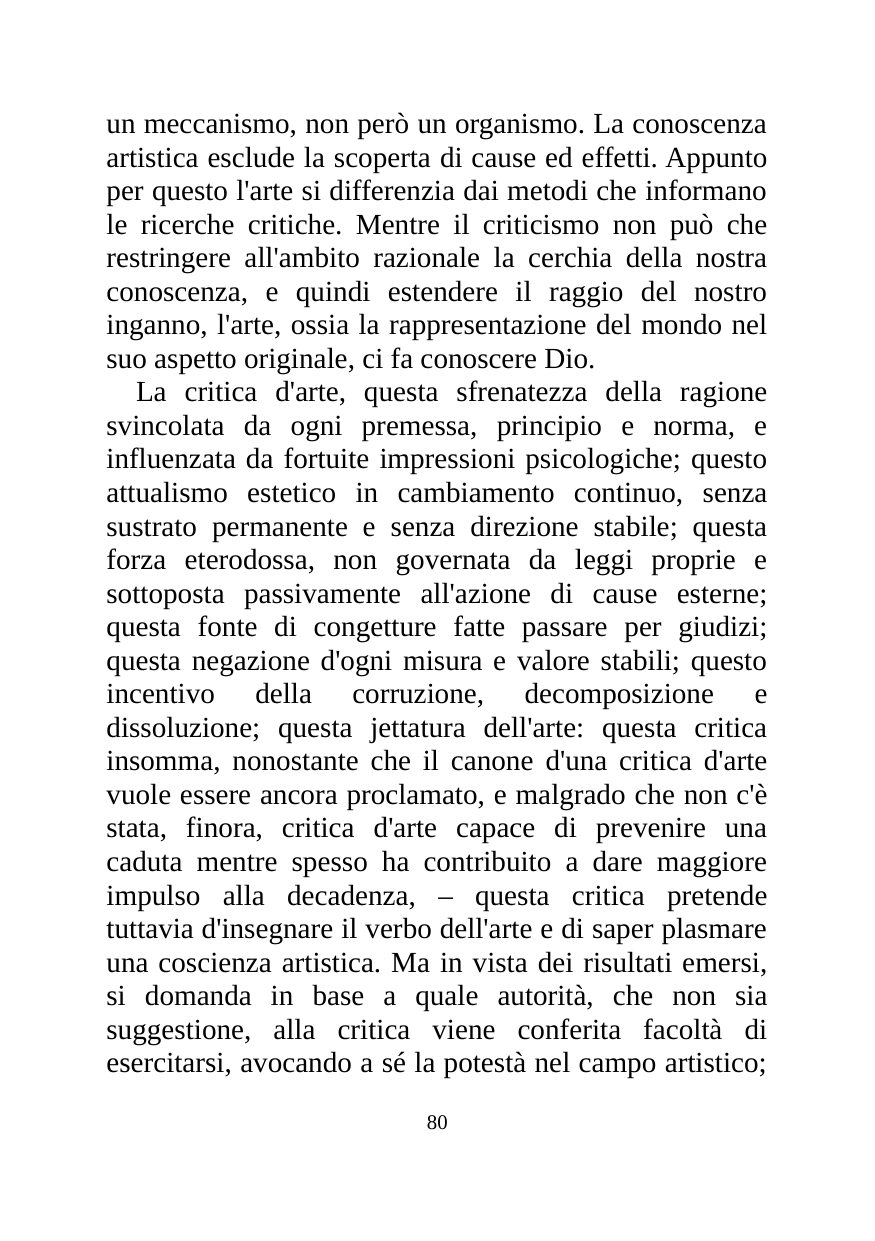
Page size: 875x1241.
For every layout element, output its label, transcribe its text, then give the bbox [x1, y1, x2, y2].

text un meccanismo, non però un organismo. La conoscenza artistica esclude la scoperta di cause ed effetti. Appunto per questo l'arte si differenzia dai metodi che informano le ricerche critiche. Mentre il criticismo non può che restringere all'ambito razionale la cerchia della nostra conoscenza, e quindi estendere il raggio del nostro inganno, l'arte, ossia la rappresentazione del mondo nel suo aspetto originale, ci fa conoscere Dio. [106, 106, 768, 374]
text La critica d'arte, questa sfrenatezza della ragione svincolata da ogni premessa, principio e norma, e influenzata da fortuite impressioni psicologiche; questo attualismo estetico in cambiamento continuo, senza sustrato permanente e senza direzione stabile; questa forza eterodossa, non governata da leggi proprie e sottoposta passivamente all'azione di cause esterne; questa fonte di congetture fatte passare per giudizi; questa negazione d'ogni misura e valore stabili; questo incentivo della corruzione, decomposizione e dissoluzione; questa jettatura dell'arte: questa critica insomma, nonostante che il canone d'una critica d'arte vuole essere ancora proclamato, e malgrado che non c'è stata, finora, critica d'arte capace di prevenire una caduta mentre spesso ha contribuito a dare maggiore impulso alla decadenza, – questa critica pretende tuttavia d'insegnare il verbo dell'arte e di saper plasmare una coscienza artistica. Ma in vista dei risultati emersi, si domanda in base a quale autorità, che non sia suggestione, alla critica viene conferita facoltà di esercitarsi, avocando a sé la potestà nel campo artistico; [106, 374, 768, 1079]
